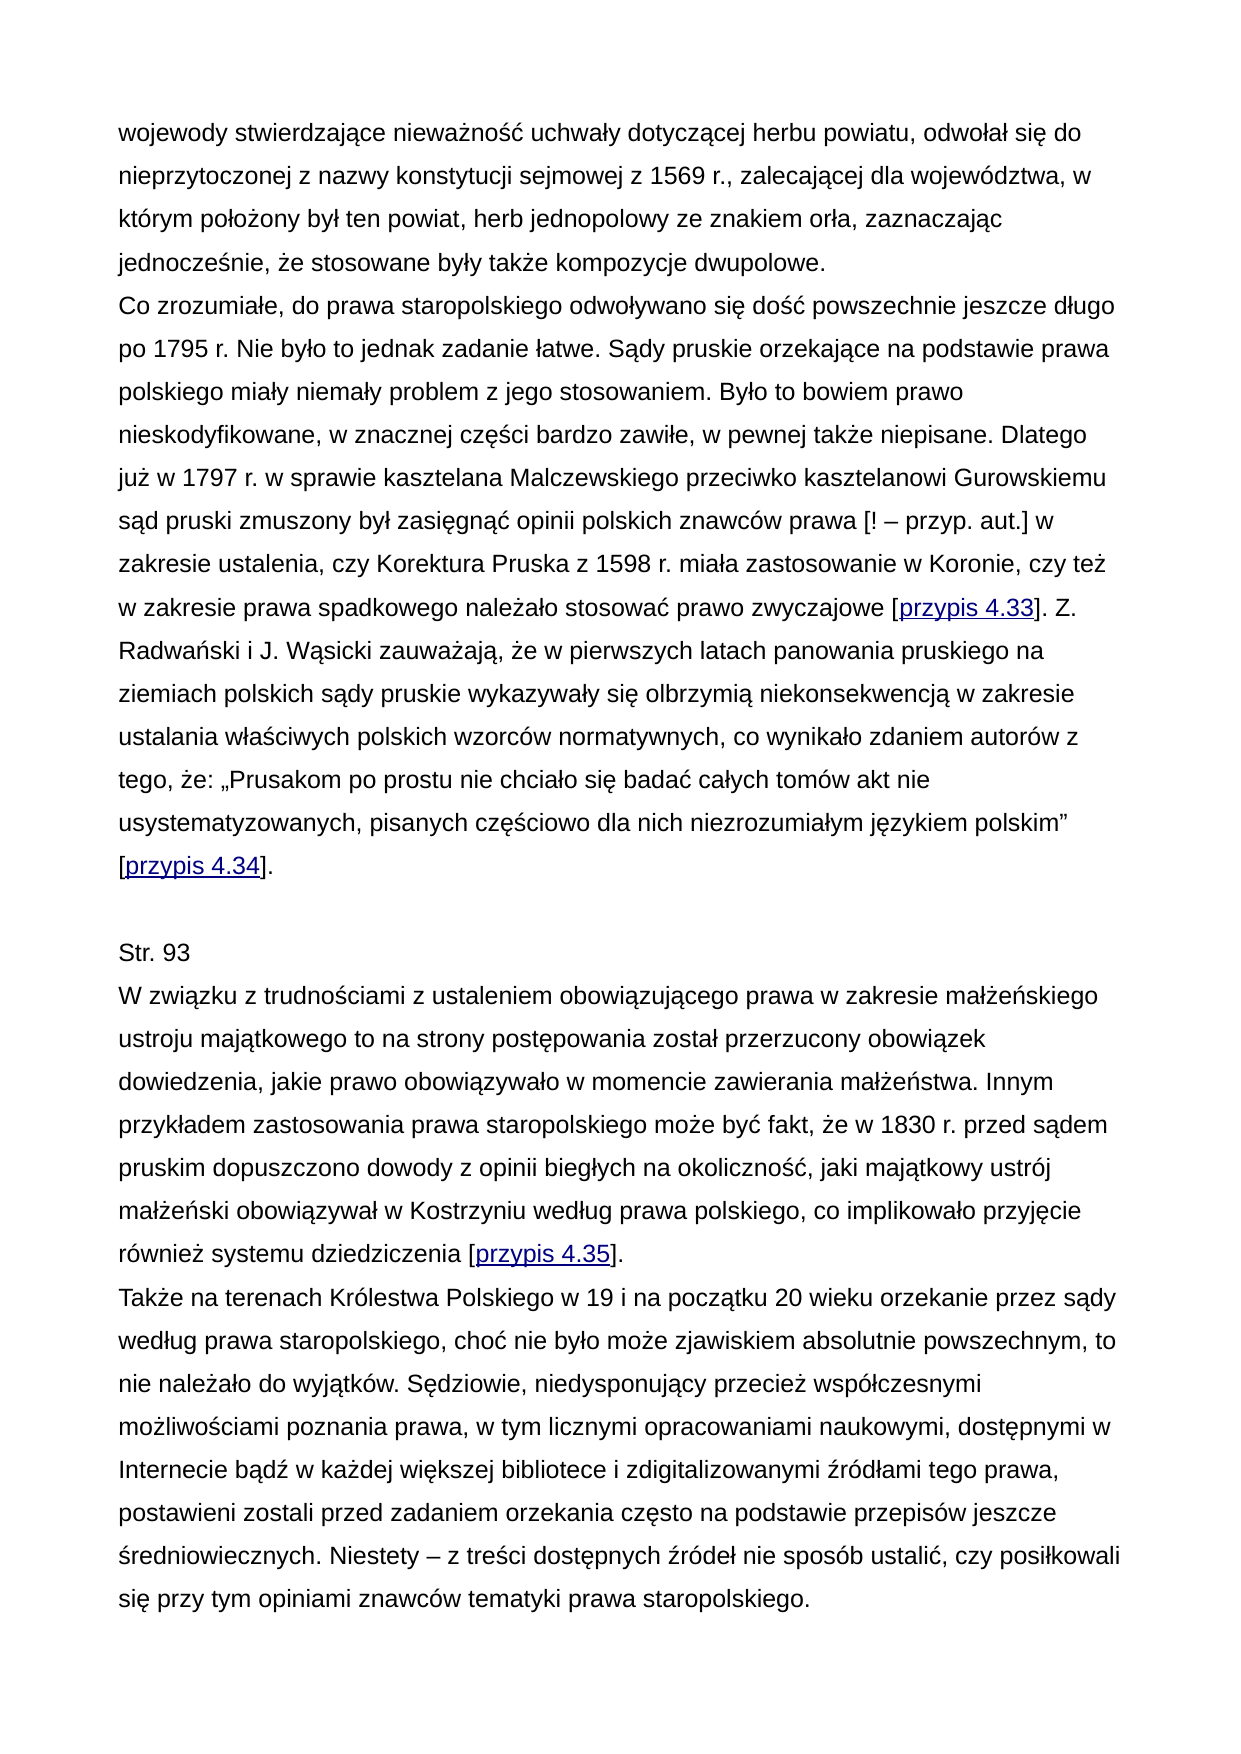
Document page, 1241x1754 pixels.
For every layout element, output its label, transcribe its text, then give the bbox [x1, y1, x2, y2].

text Co zrozumiałe, do prawa staropolskiego odwoływano się dość powszechnie jeszcze długo po 1795 r. Nie było to jednak zadanie łatwe. Sądy pruskie orzekające na podstawie prawa polskiego miały niemały problem z jego stosowaniem. Było to bowiem prawo nieskodyfikowane, w znacznej części bardzo zawiłe, w pewnej także niepisane. Dlatego już w 1797 r. w sprawie kasztelana Malczewskiego przeciwko kasztelanowi Gurowskiemu sąd pruski zmuszony był zasięgnąć opinii polskich znawców prawa [! – przyp. aut.] w zakresie ustalenia, czy Korektura Pruska z 1598 r. miała zastosowanie w Koronie, czy też w zakresie prawa spadkowego należało stosować prawo zwyczajowe [przypis 4.33]. Z. Radwański i J. Wąsicki zauważają, że w pierwszych latach panowania pruskiego na ziemiach polskich sądy pruskie wykazywały się olbrzymią niekonsekwencją w zakresie ustalania właściwych polskich wzorców normatywnych, co wynikało zdaniem autorów z tego, że: „Prusakom po prostu nie chciało się badać całych tomów akt nie usystematyzowanych, pisanych częściowo dla nich niezrozumiałym językiem polskim” [przypis 4.34]. [118, 291, 1122, 880]
text wojewody stwierdzające nieważność uchwały dotyczącej herbu powiatu, odwołał się do nieprzytoczonej z nazwy konstytucji sejmowej z 1569 r., zalecającej dla województwa, w którym położony był ten powiat, herb jednopolowy ze znakiem orła, zaznaczając jednocześnie, że stosowane były także kompozycje dwupolowe. [118, 118, 1122, 276]
text Także na terenach Królestwa Polskiego w 19 i na początku 20 wieku orzekanie przez sądy według prawa staropolskiego, choć nie było może zjawiskiem absolutnie powszechnym, to nie należało do wyjątków. Sędziowie, niedysponujący przecież współczesnymi możliwościami poznania prawa, w tym licznymi opracowaniami naukowymi, dostępnymi w Internecie bądź w każdej większej bibliotece i zdigitalizowanymi źródłami tego prawa, postawieni zostali przed zadaniem orzekania często na podstawie przepisów jeszcze średniowiecznych. Niestety – z treści dostępnych źródeł nie sposób ustalić, czy posiłkowali się przy tym opiniami znawców tematyki prawa staropolskiego. [118, 1282, 1122, 1613]
text Str. 93 [118, 937, 1122, 966]
text W związku z trudnościami z ustaleniem obowiązującego prawa w zakresie małżeńskiego ustroju majątkowego to na strony postępowania został przerzucony obowiązek dowiedzenia, jakie prawo obowiązywało w momencie zawierania małżeństwa. Innym przykładem zastosowania prawa staropolskiego może być fakt, że w 1830 r. przed sądem pruskim dopuszczono dowody z opinii biegłych na okoliczność, jaki majątkowy ustrój małżeński obowiązywał w Kostrzyniu według prawa polskiego, co implikowało przyjęcie również systemu dziedziczenia [przypis 4.35]. [118, 981, 1122, 1268]
